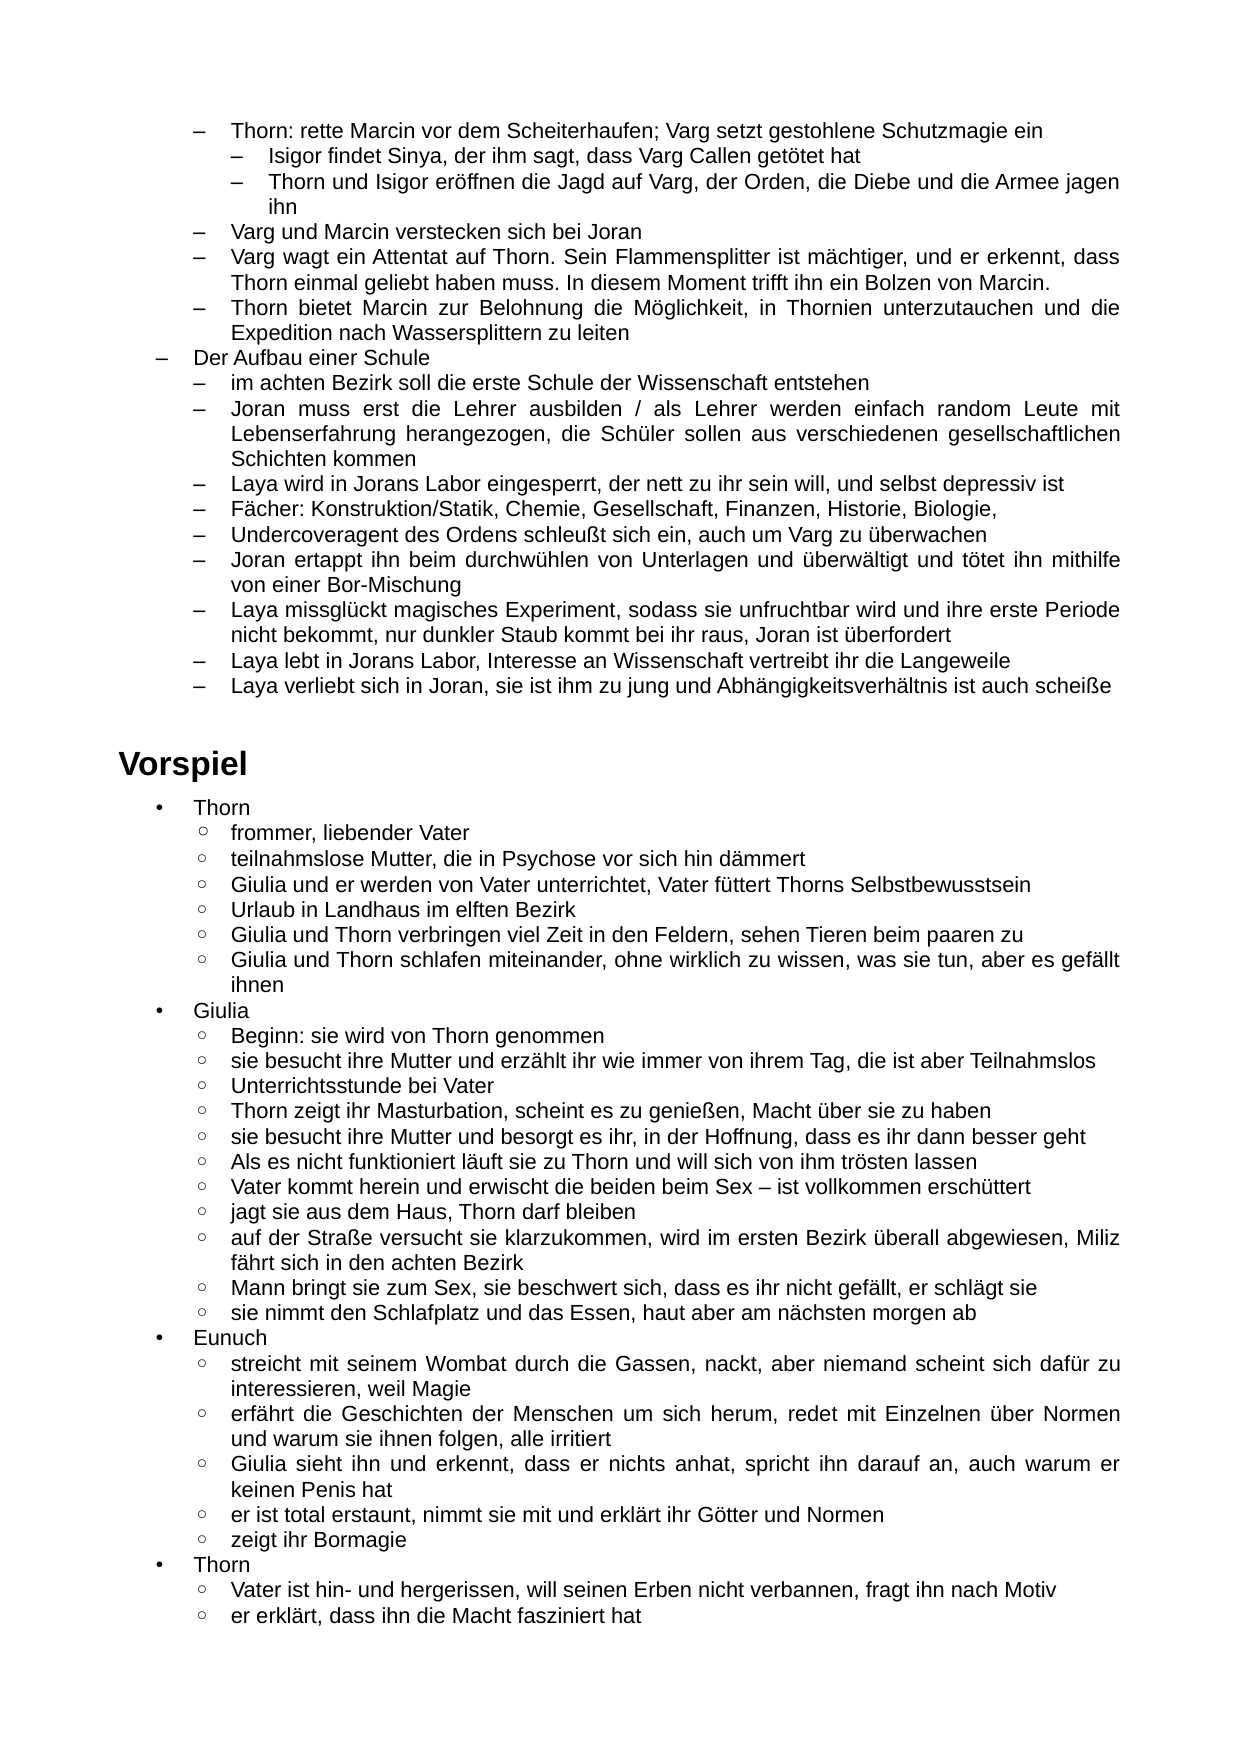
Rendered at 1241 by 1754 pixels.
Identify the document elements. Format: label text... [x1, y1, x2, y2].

list streicht mit seinem Wombat durch die Gassen, nackt, aber niemand scheint sich dafür zu interessieren, weil Magie [193, 1350, 1122, 1401]
list Der Aufbau einer Schule [156, 345, 1122, 370]
list jagt sie aus dem Haus, Thorn darf bleiben [193, 1199, 1122, 1224]
list Unterrichtsstunde bei Vater [193, 1073, 1122, 1098]
list Varg wagt ein Attentat auf Thorn. Sein Flammensplitter ist mächtiger, und er erkennt, dass Thorn einmal geliebt haben muss. In diesem Moment trifft ihn ein Bolzen von Marcin. [193, 244, 1122, 294]
list Vater kommt herein und erwischt die beiden beim Sex – ist vollkommen erschüttert [193, 1174, 1122, 1199]
list Mann bringt sie zum Sex, sie beschwert sich, dass es ihr nicht gefällt, er schlägt sie [193, 1275, 1122, 1300]
list Laya wird in Jorans Labor eingesperrt, der nett zu ihr sein will, und selbst depressiv ist [193, 471, 1122, 496]
list Als es nicht funktioniert läuft sie zu Thorn und will sich von ihm trösten lassen [193, 1149, 1122, 1174]
list Fächer: Konstruktion/Statik, Chemie, Gesellschaft, Finanzen, Historie, Biologie, [193, 496, 1122, 521]
list Thorn [156, 1552, 1122, 1577]
list Thorn zeigt ihr Masturbation, scheint es zu genießen, Macht über sie zu haben [193, 1098, 1122, 1123]
list Joran ertappt ihn beim durchwühlen von Unterlagen und überwältigt und tötet ihn mithilfe von einer Bor-Mischung [193, 547, 1122, 597]
list Eunuch [156, 1325, 1122, 1350]
list im achten Bezirk soll die erste Schule der Wissenschaft entstehen [193, 370, 1122, 395]
list sie nimmt den Schlafplatz und das Essen, haut aber am nächsten morgen ab [193, 1300, 1122, 1325]
list sie besucht ihre Mutter und erzählt ihr wie immer von ihrem Tag, die ist aber Teilnahmslos [193, 1048, 1122, 1073]
list zeigt ihr Bormagie [193, 1527, 1122, 1552]
list Isigor findet Sinya, der ihm sagt, dass Varg Callen getötet hat [231, 143, 1122, 168]
list erfährt die Geschichten der Menschen um sich herum, redet mit Einzelnen über Normen und warum sie ihnen folgen, alle irritiert [193, 1401, 1122, 1451]
list Vater ist hin- und hergerissen, will seinen Erben nicht verbannen, fragt ihn nach Motiv [193, 1577, 1122, 1602]
list Varg und Marcin verstecken sich bei Joran [193, 219, 1122, 244]
list Giulia und er werden von Vater unterrichtet, Vater füttert Thorns Selbstbewusstsein [193, 871, 1122, 897]
list Thorn: rette Marcin vor dem Scheiterhaufen; Varg setzt gestohlene Schutzmagie ein [193, 118, 1122, 143]
list Giulia und Thorn verbringen viel Zeit in den Feldern, sehen Tieren beim paaren zu [193, 922, 1122, 947]
list Laya missglückt magisches Experiment, sodass sie unfruchtbar wird und ihre erste Periode nicht bekommt, nur dunkler Staub kommt bei ihr raus, Joran ist überfordert [193, 597, 1122, 647]
list Thorn [156, 795, 1122, 820]
subtitle Vorspiel [118, 744, 1122, 783]
list Laya lebt in Jorans Labor, Interesse an Wissenschaft vertreibt ihr die Langeweile [193, 647, 1122, 673]
list Thorn bietet Marcin zur Belohnung die Möglichkeit, in Thornien unterzutauchen und die Expedition nach Wassersplittern zu leiten [193, 294, 1122, 345]
list er ist total erstaunt, nimmt sie mit und erklärt ihr Götter und Normen [193, 1502, 1122, 1527]
list Undercoveragent des Ordens schleußt sich ein, auch um Varg zu überwachen [193, 521, 1122, 547]
list Giulia und Thorn schlafen miteinander, ohne wirklich zu wissen, was sie tun, aber es gefällt ihnen [193, 947, 1122, 997]
list auf der Straße versucht sie klarzukommen, wird im ersten Bezirk überall abgewiesen, Miliz fährt sich in den achten Bezirk [193, 1224, 1122, 1275]
list sie besucht ihre Mutter und besorgt es ihr, in der Hoffnung, dass es ihr dann besser geht [193, 1123, 1122, 1149]
list Urlaub in Landhaus im elften Bezirk [193, 897, 1122, 922]
list er erklärt, dass ihn die Macht fasziniert hat [193, 1602, 1122, 1628]
list frommer, liebender Vater [193, 820, 1122, 846]
list Laya verliebt sich in Joran, sie ist ihm zu jung und Abhängigkeitsverhältnis ist auch scheiße [193, 673, 1122, 698]
list teilnahmslose Mutter, die in Psychose vor sich hin dämmert [193, 846, 1122, 871]
list Giulia [156, 997, 1122, 1023]
list Thorn und Isigor eröffnen die Jagd auf Varg, der Orden, die Diebe und die Armee jagen ihn [231, 168, 1122, 219]
list Giulia sieht ihn und erkennt, dass er nichts anhat, spricht ihn darauf an, auch warum er keinen Penis hat [193, 1451, 1122, 1502]
list Joran muss erst die Lehrer ausbilden / als Lehrer werden einfach random Leute mit Lebenserfahrung herangezogen, die Schüler sollen aus verschiedenen gesellschaftlichen Schichten kommen [193, 395, 1122, 471]
list Beginn: sie wird von Thorn genommen [193, 1023, 1122, 1048]
